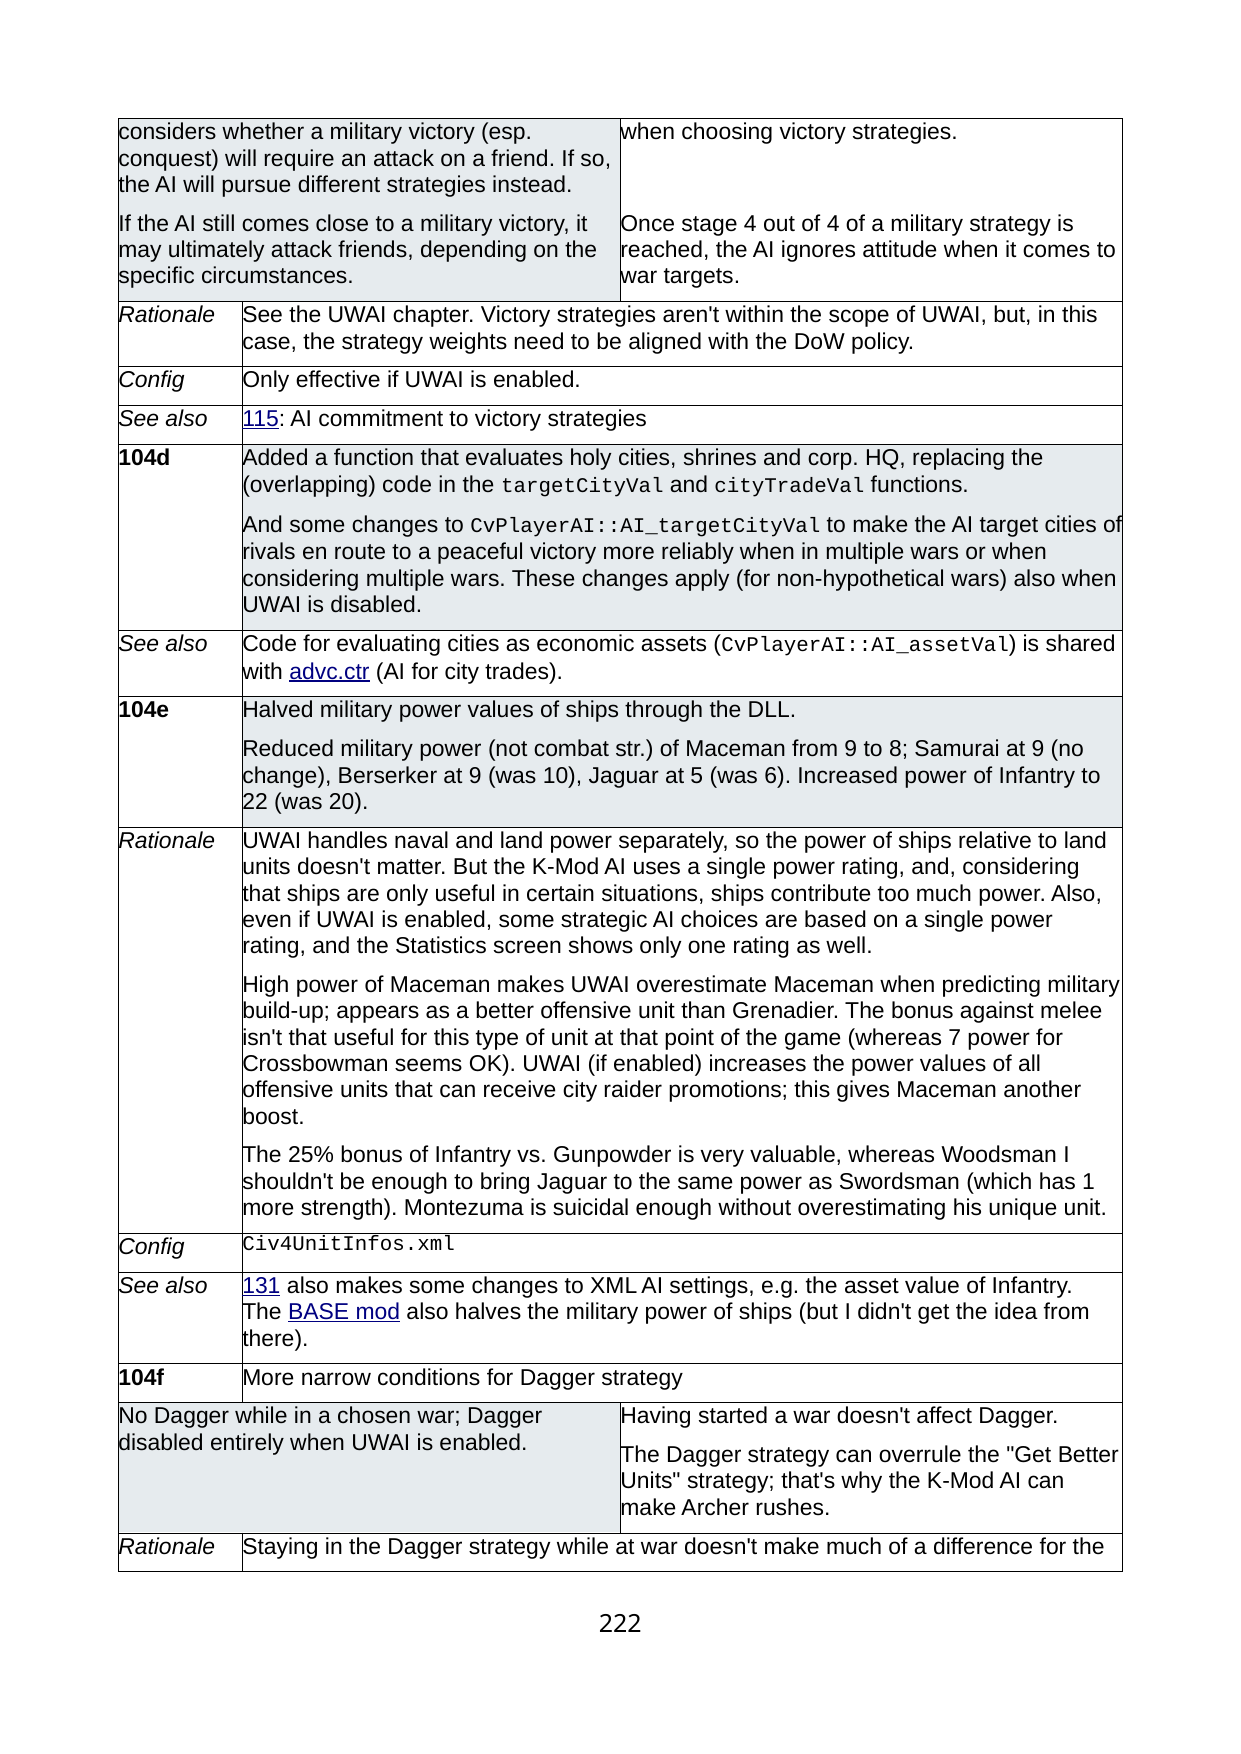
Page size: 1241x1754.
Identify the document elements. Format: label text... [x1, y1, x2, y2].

table_cell Config [119, 1234, 242, 1272]
table_cell Code for evaluating cities as economic assets (CvPlayerAI::AI_assetVal) is shared with advc.ctr (AI for city trades). [243, 631, 1122, 696]
table_cell Civ4UnitInfos.xml [243, 1234, 1122, 1272]
table_cell See the UWAI chapter. Victory strategies aren't within the scope of UWAI, but, in this case, the strategy weights need to be aligned with the DoW policy. [243, 302, 1122, 366]
table_cell 104f [119, 1364, 242, 1402]
table_cell See also [119, 1273, 242, 1363]
table_cell More narrow conditions for Dagger strategy [243, 1364, 1122, 1402]
table_cell considers whether a military victory (esp. conquest) will require an attack on a friend. If so, the AI will pursue different strategies instead. If the AI still comes close to a military victory, it may ultimately attack friends, depending on the specific circumstances. [119, 119, 620, 301]
table_cell 104e [119, 697, 242, 827]
table_cell Config [119, 367, 242, 405]
table_cell See also [119, 406, 242, 444]
table_cell UWAI handles naval and land power separately, so the power of ships relative to land units doesn't matter. But the K-Mod AI uses a single power rating, and, considering that ships are only useful in certain situations, ships contribute too much power. Also, even if UWAI is enabled, some strategic AI choices are based on a single power rating, and the Statistics screen shows only one rating as well. High power of Maceman makes UWAI overestimate Maceman when predicting military build-up; appears as a better offensive unit than Grenadier. The bonus against melee isn't that useful for this type of unit at that point of the game (whereas 7 power for Crossbowman seems OK). UWAI (if enabled) increases the power values of all offensive units that can receive city raider promotions; this gives Maceman another boost. The 25% bonus of Infantry vs. Gunpowder is very valuable, whereas Woodsman I shouldn't be enough to bring Jaguar to the same power as Swordsman (which has 1 more strength). Montezuma is suicidal enough without overestimating his unique unit. [243, 828, 1122, 1233]
table_cell Staying in the Dagger strategy while at war doesn't make much of a difference for the [243, 1534, 1122, 1571]
table_cell Added a function that evaluates holy cities, shrines and corp. HQ, replacing the (overlapping) code in the targetCityVal and cityTradeVal functions. And some changes to CvPlayerAI::AI_targetCityVal to make the AI target cities of rivals en route to a peaceful victory more reliably when in multiple wars or when considering multiple wars. These changes apply (for non-hypothetical wars) also when UWAI is disabled. [243, 445, 1122, 630]
table_cell Having started a war doesn't affect Dagger. The Dagger strategy can overrule the "Get Better Units" strategy; that's why the K-Mod AI can make Archer rushes. [621, 1403, 1122, 1532]
table_cell No Dagger while in a chosen war; Dagger disabled entirely when UWAI is enabled. [119, 1403, 620, 1532]
table_cell when choosing victory strategies. Once stage 4 out of 4 of a military strategy is reached, the AI ignores attitude when it comes to war targets. [621, 119, 1122, 301]
table_cell Only effective if UWAI is enabled. [243, 367, 1122, 405]
table_cell See also [119, 631, 242, 696]
table_cell Halved military power values of ships through the DLL. Reduced military power (not combat str.) of Maceman from 9 to 8; Samurai at 9 (no change), Berserker at 9 (was 10), Jaguar at 5 (was 6). Increased power of Infantry to 22 (was 20). [243, 697, 1122, 827]
table_cell 131 also makes some changes to XML AI settings, e.g. the asset value of Infantry. The BASE mod also halves the military power of ships (but I didn't get the idea from there). [243, 1273, 1122, 1363]
table_cell Rationale [119, 828, 242, 1233]
table_cell 104d [119, 445, 242, 630]
table_cell Rationale [119, 1534, 242, 1571]
table_cell 115: AI commitment to victory strategies [243, 406, 1122, 444]
table_cell Rationale [119, 302, 242, 366]
